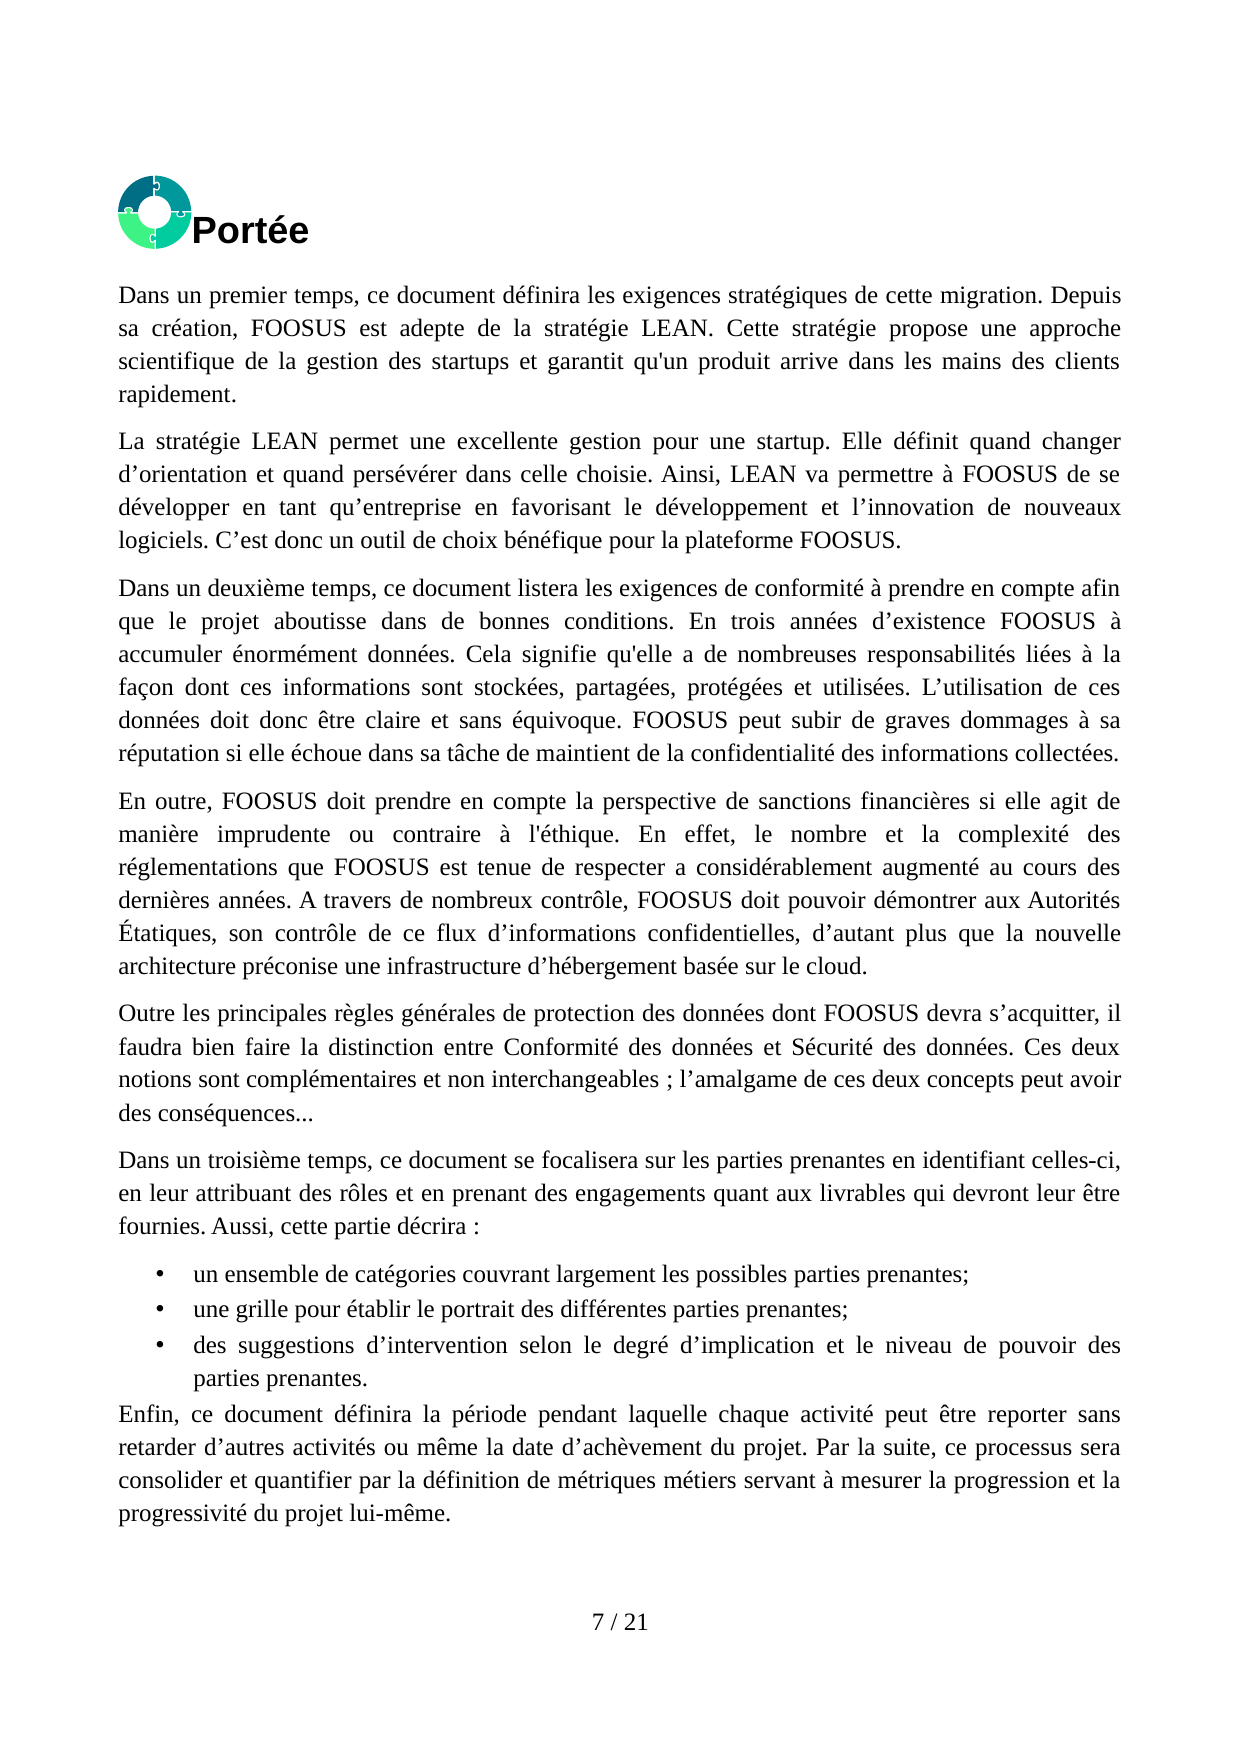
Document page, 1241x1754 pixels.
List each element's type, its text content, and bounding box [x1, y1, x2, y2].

text Dans un deuxième temps, ce document listera les exigences de conformité à prendre en compte afin que le projet aboutisse dans de bonnes conditions. En trois années d’existence FOOSUS à accumuler énormément données. Cela signifie qu'elle a de nombreuses responsabilités liées à la façon dont ces informations sont stockées, partagées, protégées et utilisées. L’utilisation de ces données doit donc être claire et sans équivoque. FOOSUS peut subir de graves dommages à sa réputation si elle échoue dans sa tâche de maintient de la confidentialité des informations collectées. [118, 573, 1122, 767]
list des suggestions d’intervention selon le degré d’implication et le niveau de pouvoir des parties prenantes. [156, 1330, 1122, 1392]
list une grille pour établir le portrait des différentes parties prenantes; [156, 1294, 1122, 1323]
text Enfin, ce document définira la période pendant laquelle chaque activité peut être reporter sans retarder d’autres activités ou même la date d’achèvement du projet. Par la suite, ce processus sera consolider et quantifier par la définition de métriques métiers servant à mesurer la progression et la progressivité du projet lui-même. [118, 1399, 1122, 1527]
text Dans un premier temps, ce document définira les exigences stratégiques de cette migration. Depuis sa création, FOOSUS est adepte de la stratégie LEAN. Cette stratégie propose une approche scientifique de la gestion des startups et garantit qu'un produit arrive dans les mains des clients rapidement. [118, 280, 1122, 408]
subtitle Portée [118, 207, 1122, 251]
text Outre les principales règles générales de protection des données dont FOOSUS devra s’acquitter, il faudra bien faire la distinction entre Conformité des données et Sécurité des données. Ces deux notions sont complémentaires et non interchangeables ; l’amalgame de ces deux concepts peut avoir des conséquences... [118, 998, 1122, 1126]
text Dans un troisième temps, ce document se focalisera sur les parties prenantes en identifiant celles-ci, en leur attribuant des rôles et en prenant des engagements quant aux livrables qui devront leur être fournies. Aussi, cette partie décrira : [118, 1145, 1122, 1240]
text En outre, FOOSUS doit prendre en compte la perspective de sanctions financières si elle agit de manière imprudente ou contraire à l'éthique. En effet, le nombre et la complexité des réglementations que FOOSUS est tenue de respecter a considérablement augmenté au cours des dernières années. A travers de nombreux contrôle, FOOSUS doit pouvoir démontrer aux Autorités Étatiques, son contrôle de ce flux d’informations confidentielles, d’autant plus que la nouvelle architecture préconise une infrastructure d’hébergement basée sur le cloud. [118, 786, 1122, 980]
text La stratégie LEAN permet une excellente gestion pour une startup. Elle définit quand changer d’orientation et quand persévérer dans celle choisie. Ainsi, LEAN va permettre à FOOSUS de se développer en tant qu’entreprise en favorisant le développement et l’innovation de nouveaux logiciels. C’est donc un outil de choix bénéfique pour la plateforme FOOSUS. [118, 426, 1122, 554]
list un ensemble de catégories couvrant largement les possibles parties prenantes; [156, 1259, 1122, 1288]
